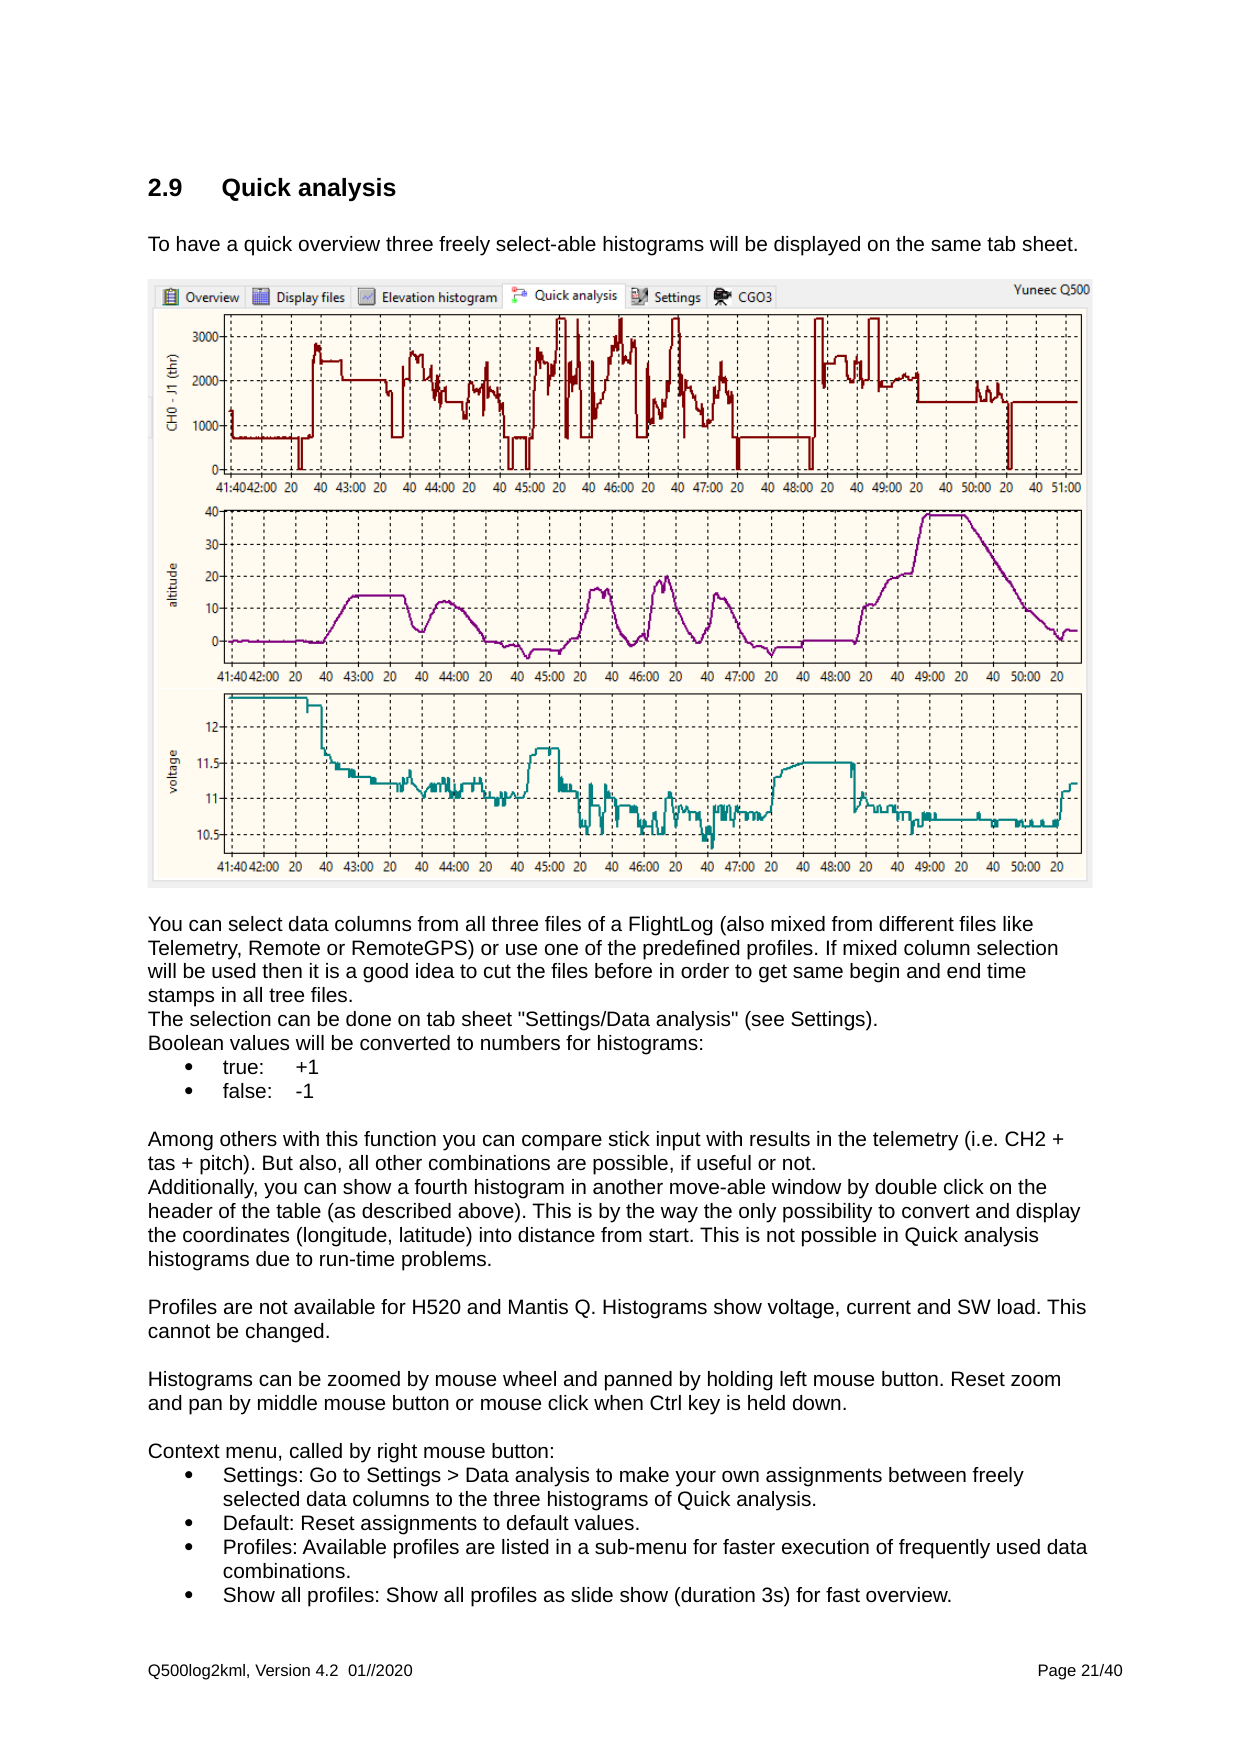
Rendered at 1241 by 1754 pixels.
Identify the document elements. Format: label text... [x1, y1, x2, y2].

list true: +1 [185, 1055, 1093, 1079]
text You can select data columns from all three files of a FlightLog (also mixed from different files like Telemetry, Remote or RemoteGPS) or use one of the predefined profiles. If mixed column selection will be used then it is a good idea to cut the files before in order to get same begin and end time stamps in all tree files. [148, 911, 1093, 1007]
list Show all profiles: Show all profiles as slide show (duration 3s) for fast overview. [185, 1583, 1093, 1607]
text Boolean values will be converted to numbers for histograms: [148, 1031, 1093, 1055]
list Profiles: Available profiles are listed in a sub-menu for faster execution of frequently used data combinations. [185, 1535, 1093, 1583]
text Histograms can be zoomed by mouse wheel and panned by holding left mouse button. Reset zoom and pan by middle mouse button or mouse click when Ctrl key is held down. [148, 1367, 1093, 1415]
list Settings: Go to Settings > Data analysis to make your own assignments between freely selected data columns to the three histograms of Quick analysis. [185, 1463, 1093, 1511]
list Default: Reset assignments to default values. [185, 1511, 1093, 1535]
subtitle Quick analysis [148, 173, 1093, 201]
text Context menu, called by right mouse button: [148, 1439, 1093, 1463]
text Additionally, you can show a fourth histogram in another move-able window by double click on the header of the table (as described above). This is by the way the only possibility to convert and display the coordinates (longitude, latitude) into distance from start. This is not possible in Quick analysis histograms due to run-time problems. [148, 1175, 1093, 1271]
text The selection can be done on tab sheet "Settings/Data analysis" (see Settings). [148, 1007, 1093, 1031]
text Profiles are not available for H520 and Mantis Q. Histograms show voltage, current and SW load. This cannot be changed. [148, 1295, 1093, 1343]
list false: -1 [185, 1079, 1093, 1103]
text Among others with this function you can compare stick input with results in the telemetry (i.e. CH2 + tas + pitch). But also, all other combinations are possible, if useful or not. [148, 1127, 1093, 1175]
picture [147, 279, 1093, 888]
text To have a quick overview three freely select-able histograms will be displayed on the same tab sheet. [148, 232, 1093, 256]
